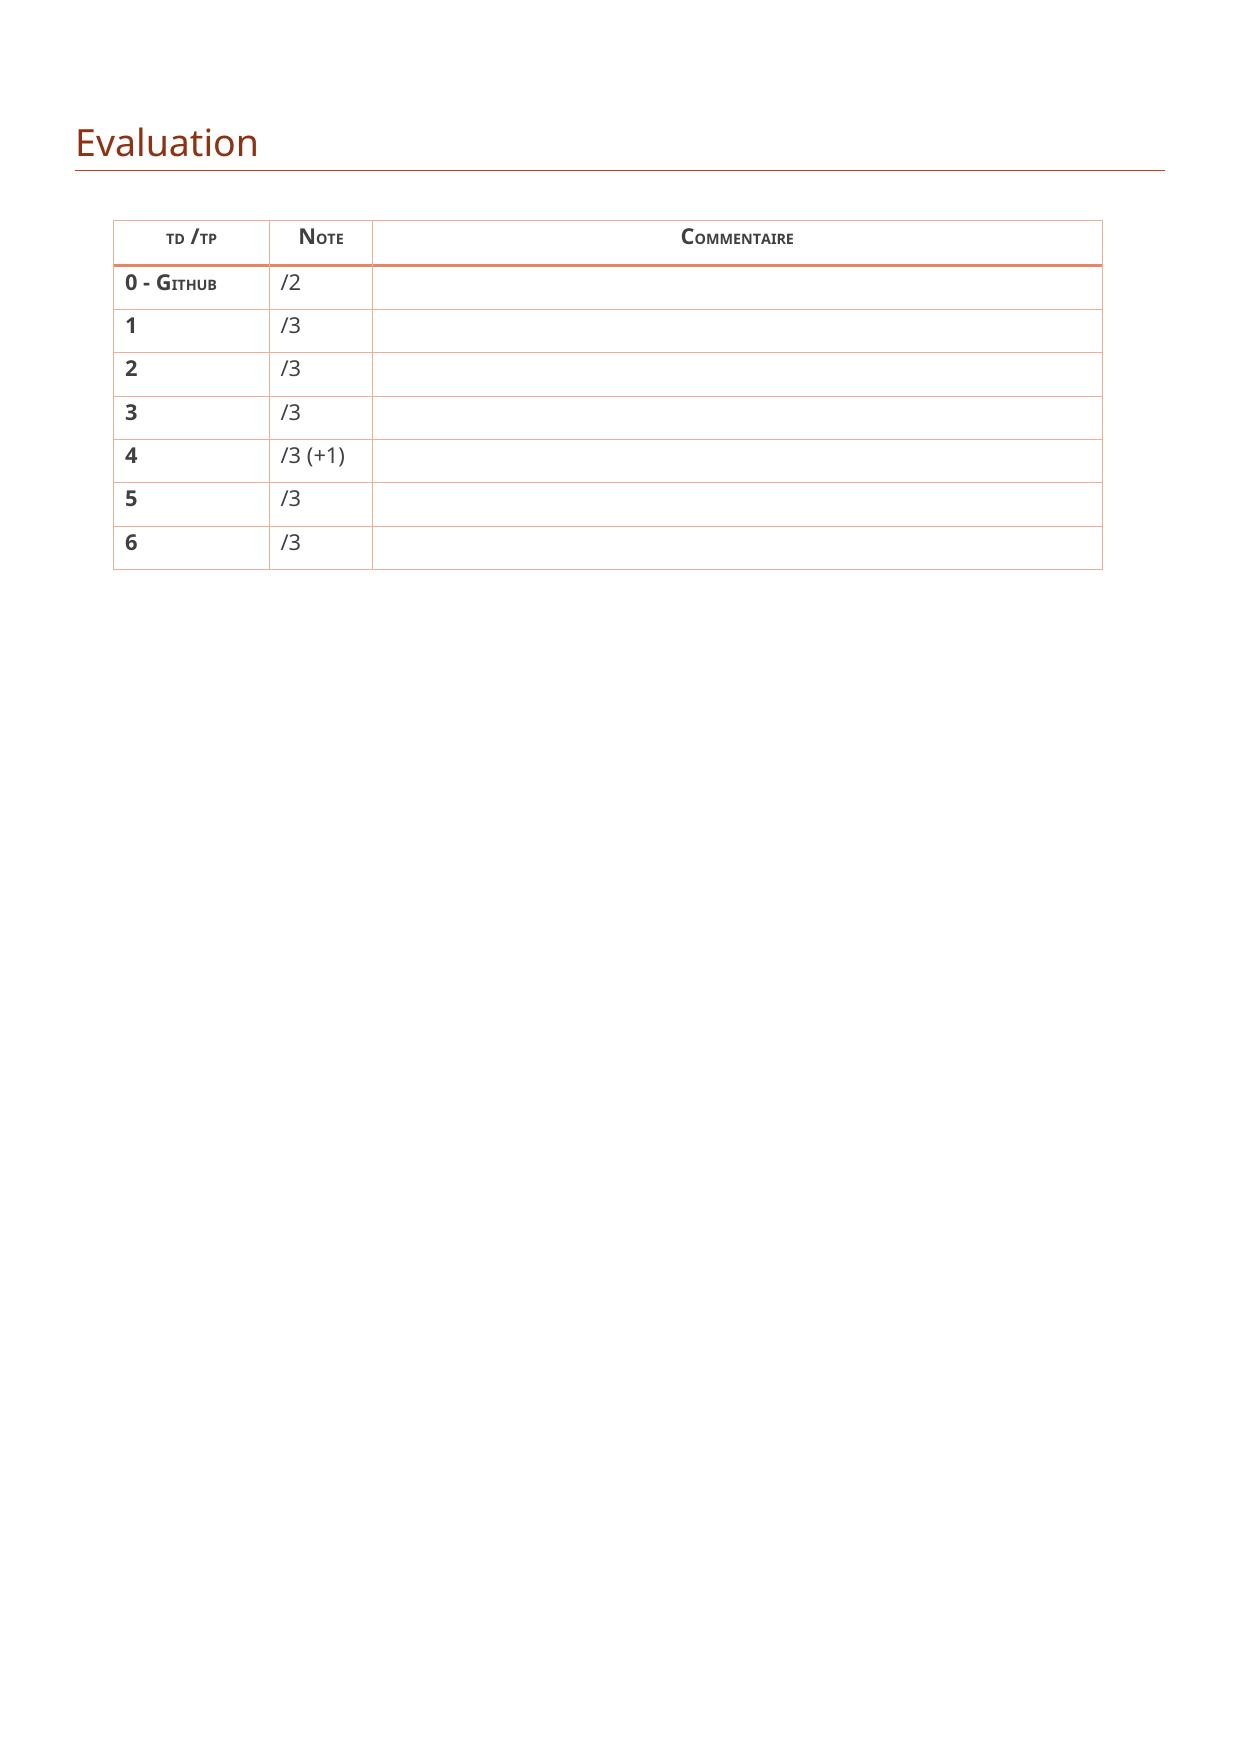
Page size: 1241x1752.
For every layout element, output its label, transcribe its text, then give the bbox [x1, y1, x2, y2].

table_cell [373, 310, 1102, 352]
table_cell 3 [114, 397, 269, 439]
table_cell [373, 483, 1102, 526]
table_cell 4 [114, 440, 269, 482]
table_cell 6 [114, 527, 269, 569]
subtitle Evaluation [75, 117, 1165, 170]
table_cell /2 [270, 267, 372, 309]
table_cell /3 [270, 397, 372, 439]
table_cell /3 (+1) [270, 440, 372, 482]
table_cell [373, 527, 1102, 569]
table_cell /3 [270, 483, 372, 526]
table_cell [373, 397, 1102, 439]
table_header Commentaire [373, 221, 1102, 263]
table_cell 1 [114, 310, 269, 352]
table_header Note [270, 221, 372, 263]
table_header td /tp [114, 221, 269, 263]
table_cell /3 [270, 527, 372, 569]
table_cell /3 [270, 353, 372, 396]
table_cell [373, 267, 1102, 309]
table_cell /3 [270, 310, 372, 352]
table_cell 2 [114, 353, 269, 396]
table_cell [373, 440, 1102, 482]
table_cell 5 [114, 483, 269, 526]
table_cell 0 - Github [114, 267, 269, 309]
table_cell [373, 353, 1102, 396]
